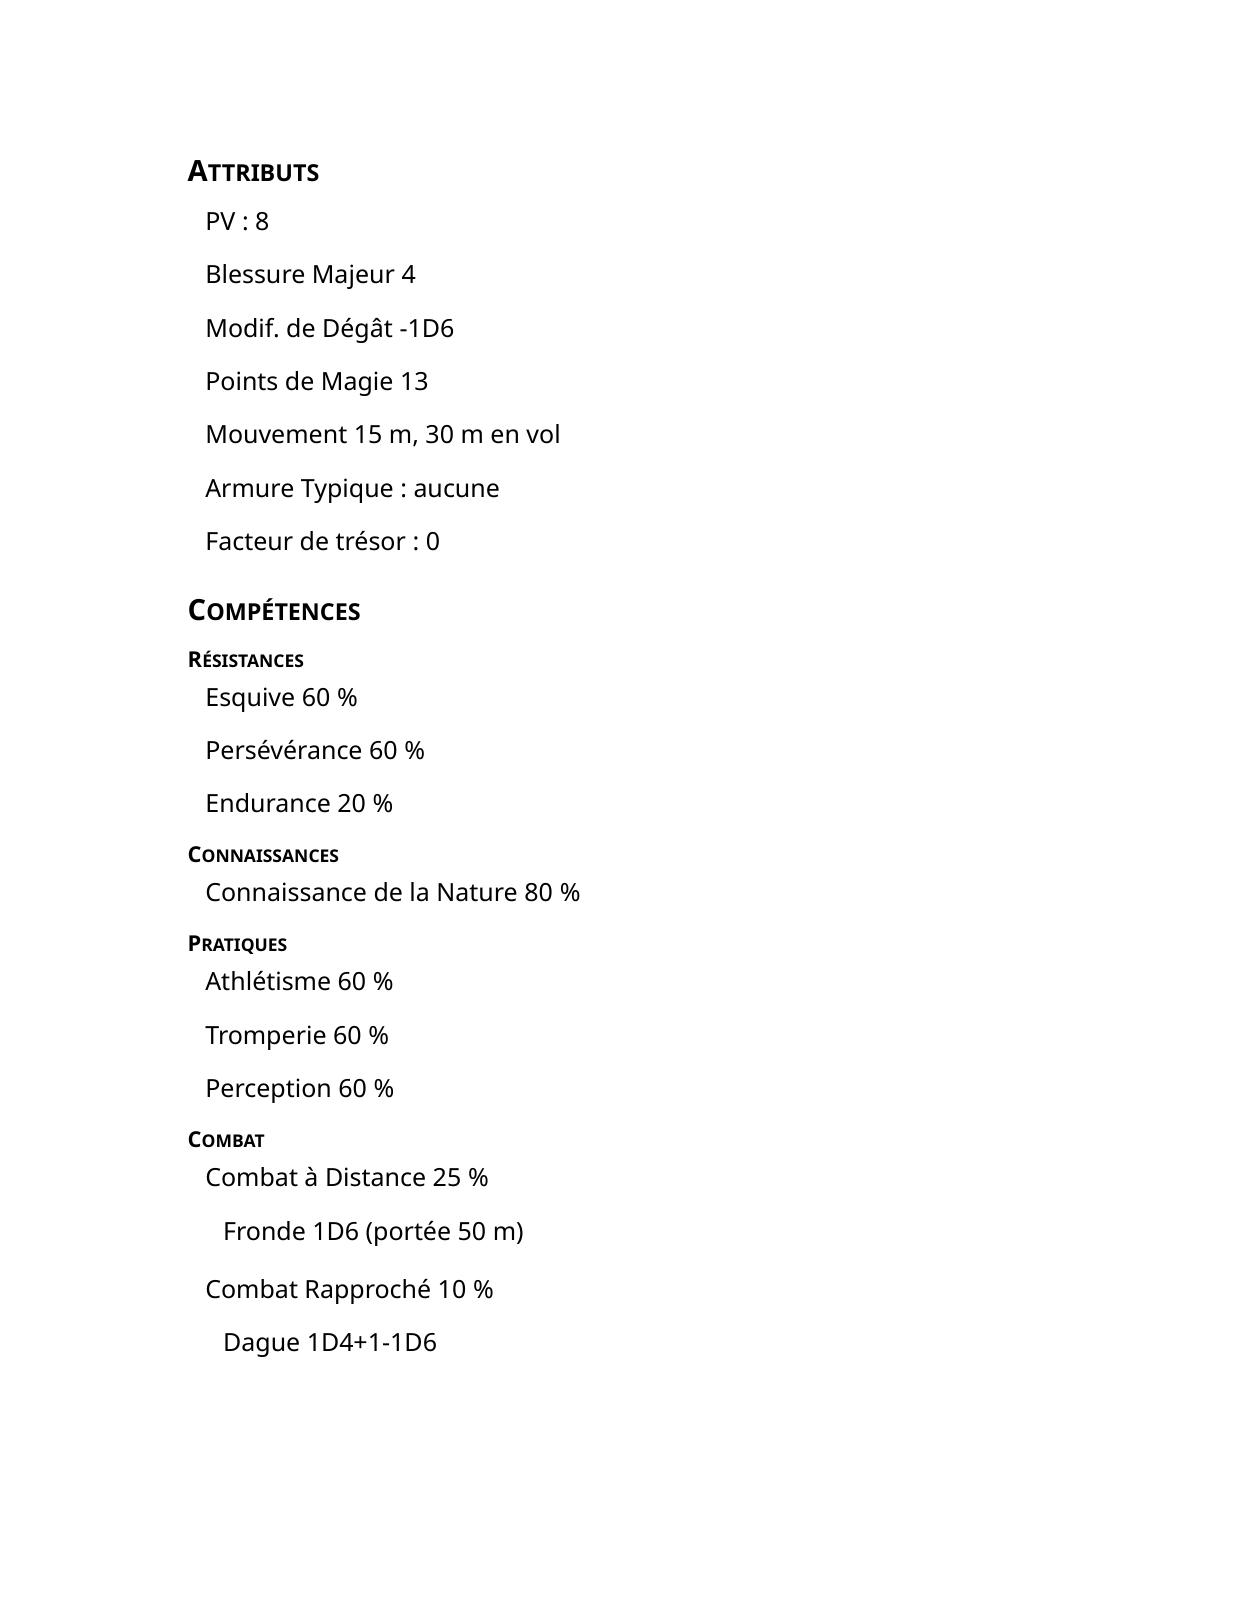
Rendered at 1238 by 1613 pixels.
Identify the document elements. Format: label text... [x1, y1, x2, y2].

text Tromperie 60 % [187, 1017, 1050, 1051]
text Perception 60 % [187, 1071, 1050, 1105]
text Endurance 20 % [187, 786, 1050, 820]
text Athlétisme 60 % [187, 964, 1050, 998]
text PV : 8 [187, 204, 1050, 238]
text Facteur de trésor : 0 [187, 524, 1050, 558]
text Modif. de Dégât -1D6 [187, 311, 1050, 344]
text Mouvement 15 m, 30 m en vol [187, 417, 1050, 451]
list Fronde 1D6 (portée 50 m) [223, 1213, 1050, 1247]
text Combat Rapproché 10 % [187, 1271, 1050, 1305]
text Attributs [187, 150, 1050, 190]
text Compétences [187, 590, 1050, 629]
text Points de Magie 13 [187, 364, 1050, 398]
text Blessure Majeur 4 [187, 257, 1050, 291]
text Combat à Distance 25 % [187, 1160, 1050, 1194]
text Persévérance 60 % [187, 733, 1050, 767]
text Armure Typique : aucune [187, 471, 1050, 504]
list Dague 1D4+1-1D6 [223, 1325, 1050, 1359]
text Combat [187, 1124, 1050, 1154]
text Connaissances [187, 839, 1050, 869]
text Pratiques [187, 928, 1050, 958]
text Esquive 60 % [187, 679, 1050, 713]
text Résistances [187, 643, 1050, 673]
text Connaissance de la Nature 80 % [187, 875, 1050, 909]
